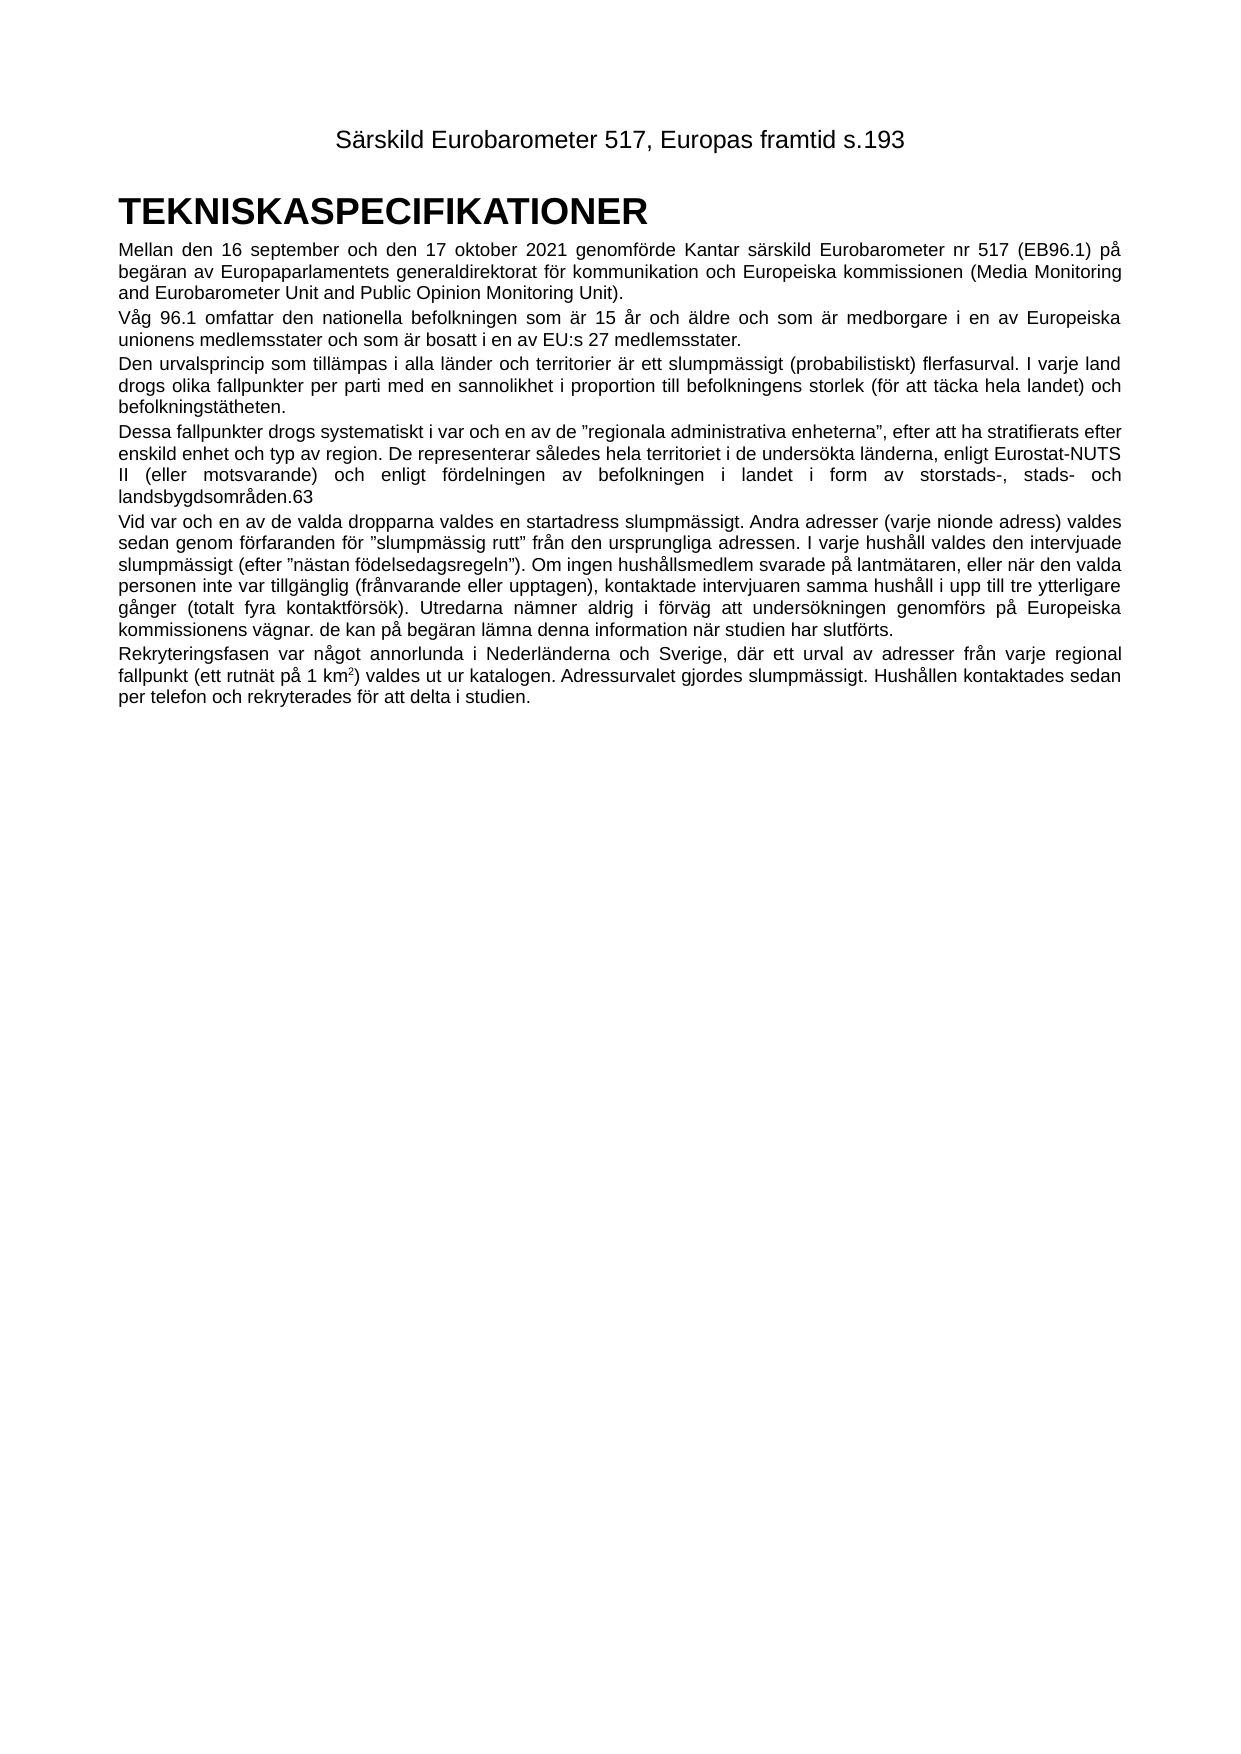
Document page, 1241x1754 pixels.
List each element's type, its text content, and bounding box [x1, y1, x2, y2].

text Mellan den 16 september och den 17 oktober 2021 genomförde Kantar särskild Eurobarometer nr 517 (EB96.1) på begäran av Europaparlamentets generaldirektorat för kommunikation och Europeiska kommissionen (Media Monitoring and Eurobarometer Unit and Public Opinion Monitoring Unit). [118, 239, 1122, 303]
subtitle TEKNISKASPECIFIKATIONER [118, 189, 1122, 232]
text Våg 96.1 omfattar den nationella befolkningen som är 15 år och äldre och som är medborgare i en av Europeiska unionens medlemsstater och som är bosatt i en av EU:s 27 medlemsstater. [118, 307, 1122, 350]
text Vid var och en av de valda dropparna valdes en startadress slumpmässigt. Andra adresser (varje nionde adress) valdes sedan genom förfaranden för ”slumpmässig rutt” från den ursprungliga adressen. I varje hushåll valdes den intervjuade slumpmässigt (efter ”nästan födelsedagsregeln”). Om ingen hushållsmedlem svarade på lantmätaren, eller när den valda personen inte var tillgänglig (frånvarande eller upptagen), kontaktade intervjuaren samma hushåll i upp till tre ytterligare gånger (totalt fyra kontaktförsök). Utredarna nämner aldrig i förväg att undersökningen genomförs på Europeiska kommissionens vägnar. de kan på begäran lämna denna information när studien har slutförts. [118, 511, 1122, 640]
text Dessa fallpunkter drogs systematiskt i var och en av de ”regionala administrativa enheterna”, efter att ha stratifierats efter enskild enhet och typ av region. De representerar således hela territoriet i de undersökta länderna, enligt Eurostat-NUTS II (eller motsvarande) och enligt fördelningen av befolkningen i landet i form av storstads-, stads- och landsbygdsområden.63 [118, 421, 1122, 507]
text Rekryteringsfasen var något annorlunda i Nederländerna och Sverige, där ett urval av adresser från varje regional fallpunkt (ett rutnät på 1 km2) valdes ut ur katalogen. Adressurvalet gjordes slumpmässigt. Hushållen kontaktades sedan per telefon och rekryterades för att delta i studien. [118, 643, 1122, 708]
text Den urvalsprincip som tillämpas i alla länder och territorier är ett slumpmässigt (probabilistiskt) flerfasurval. I varje land drogs olika fallpunkter per parti med en sannolikhet i proportion till befolkningens storlek (för att täcka hela landet) och befolkningstätheten. [118, 353, 1122, 418]
